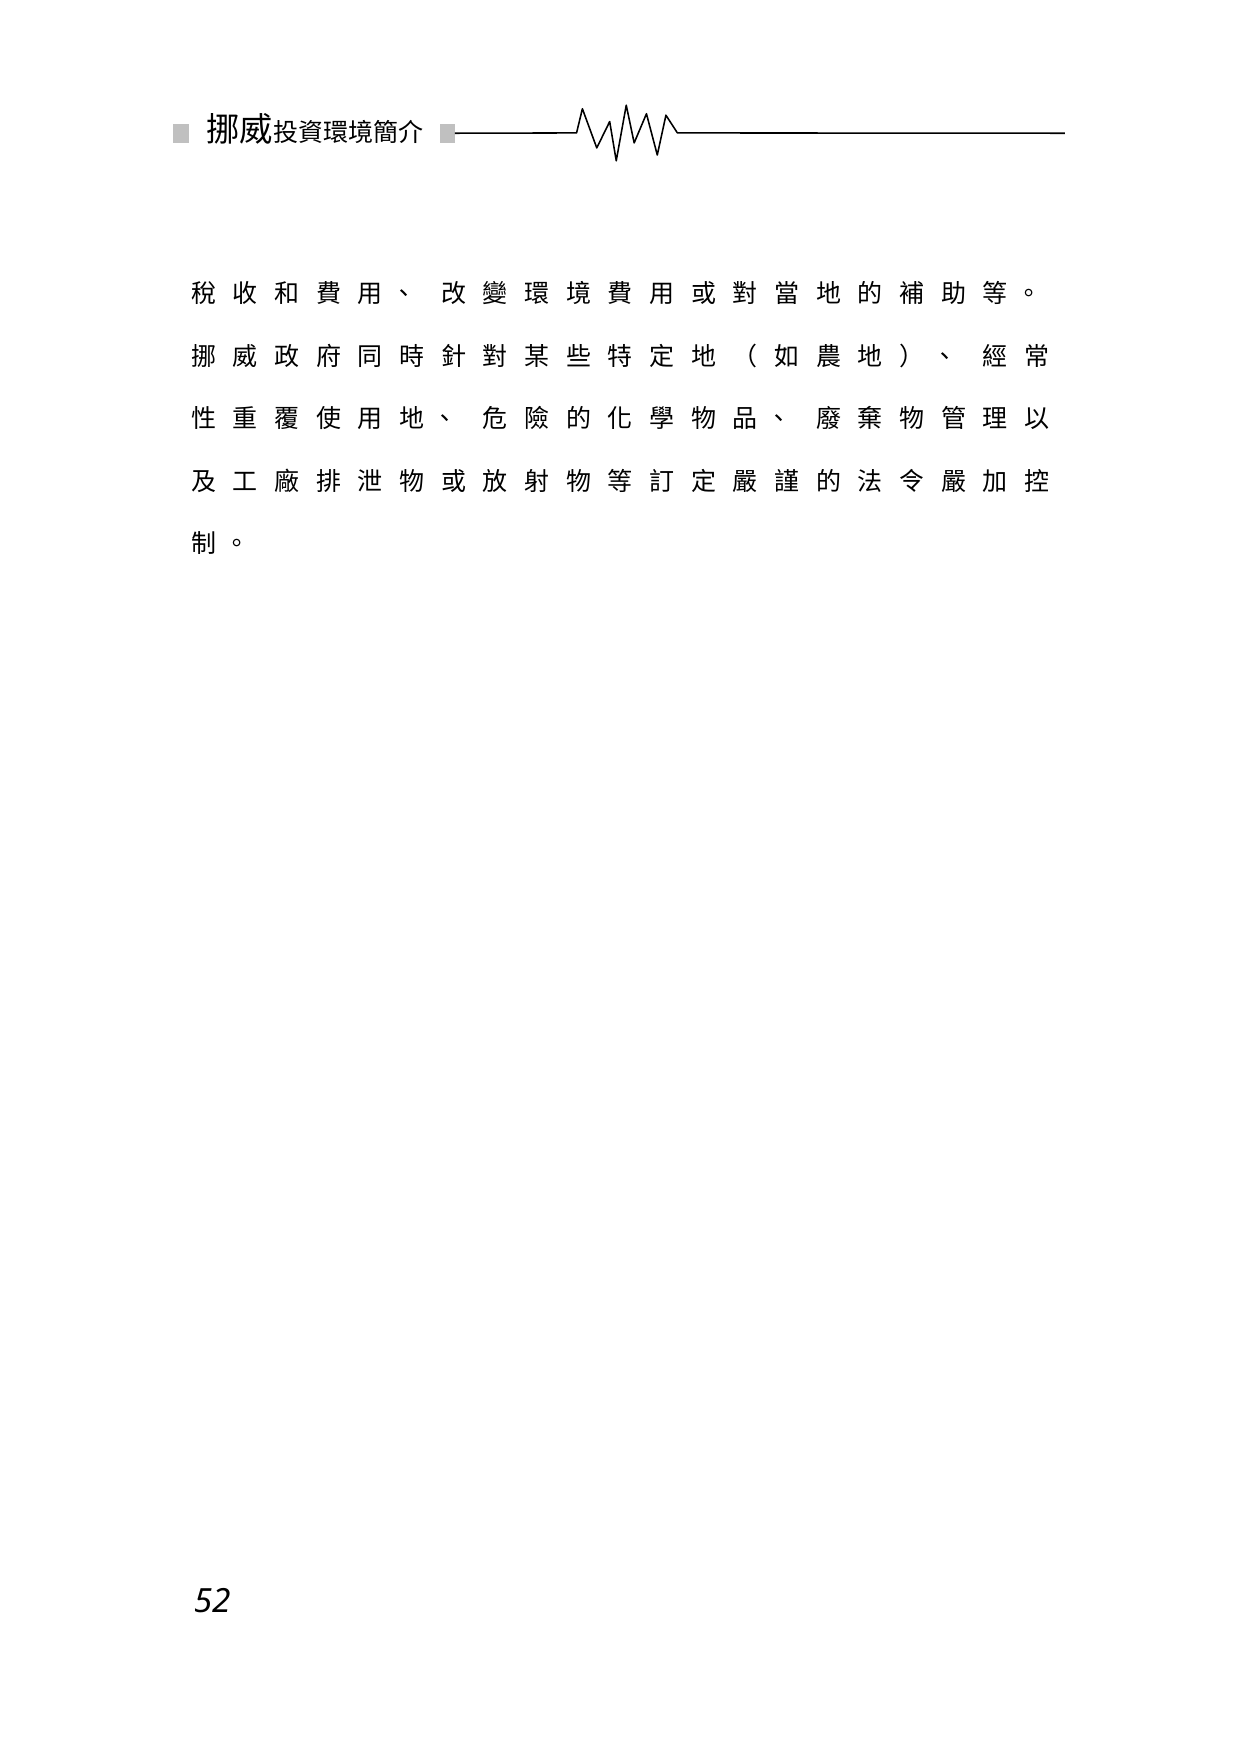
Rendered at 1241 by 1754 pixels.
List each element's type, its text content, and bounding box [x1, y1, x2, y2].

text 稅收和費用、改變環境費用或對當地的補助等。挪威政府同時針對某些特定地（如農地）、經常性重覆使用地、危險的化學物品、廢棄物管理以及工廠排泄物或放射物等訂定嚴謹的法令嚴加控制。 [183, 250, 1058, 563]
